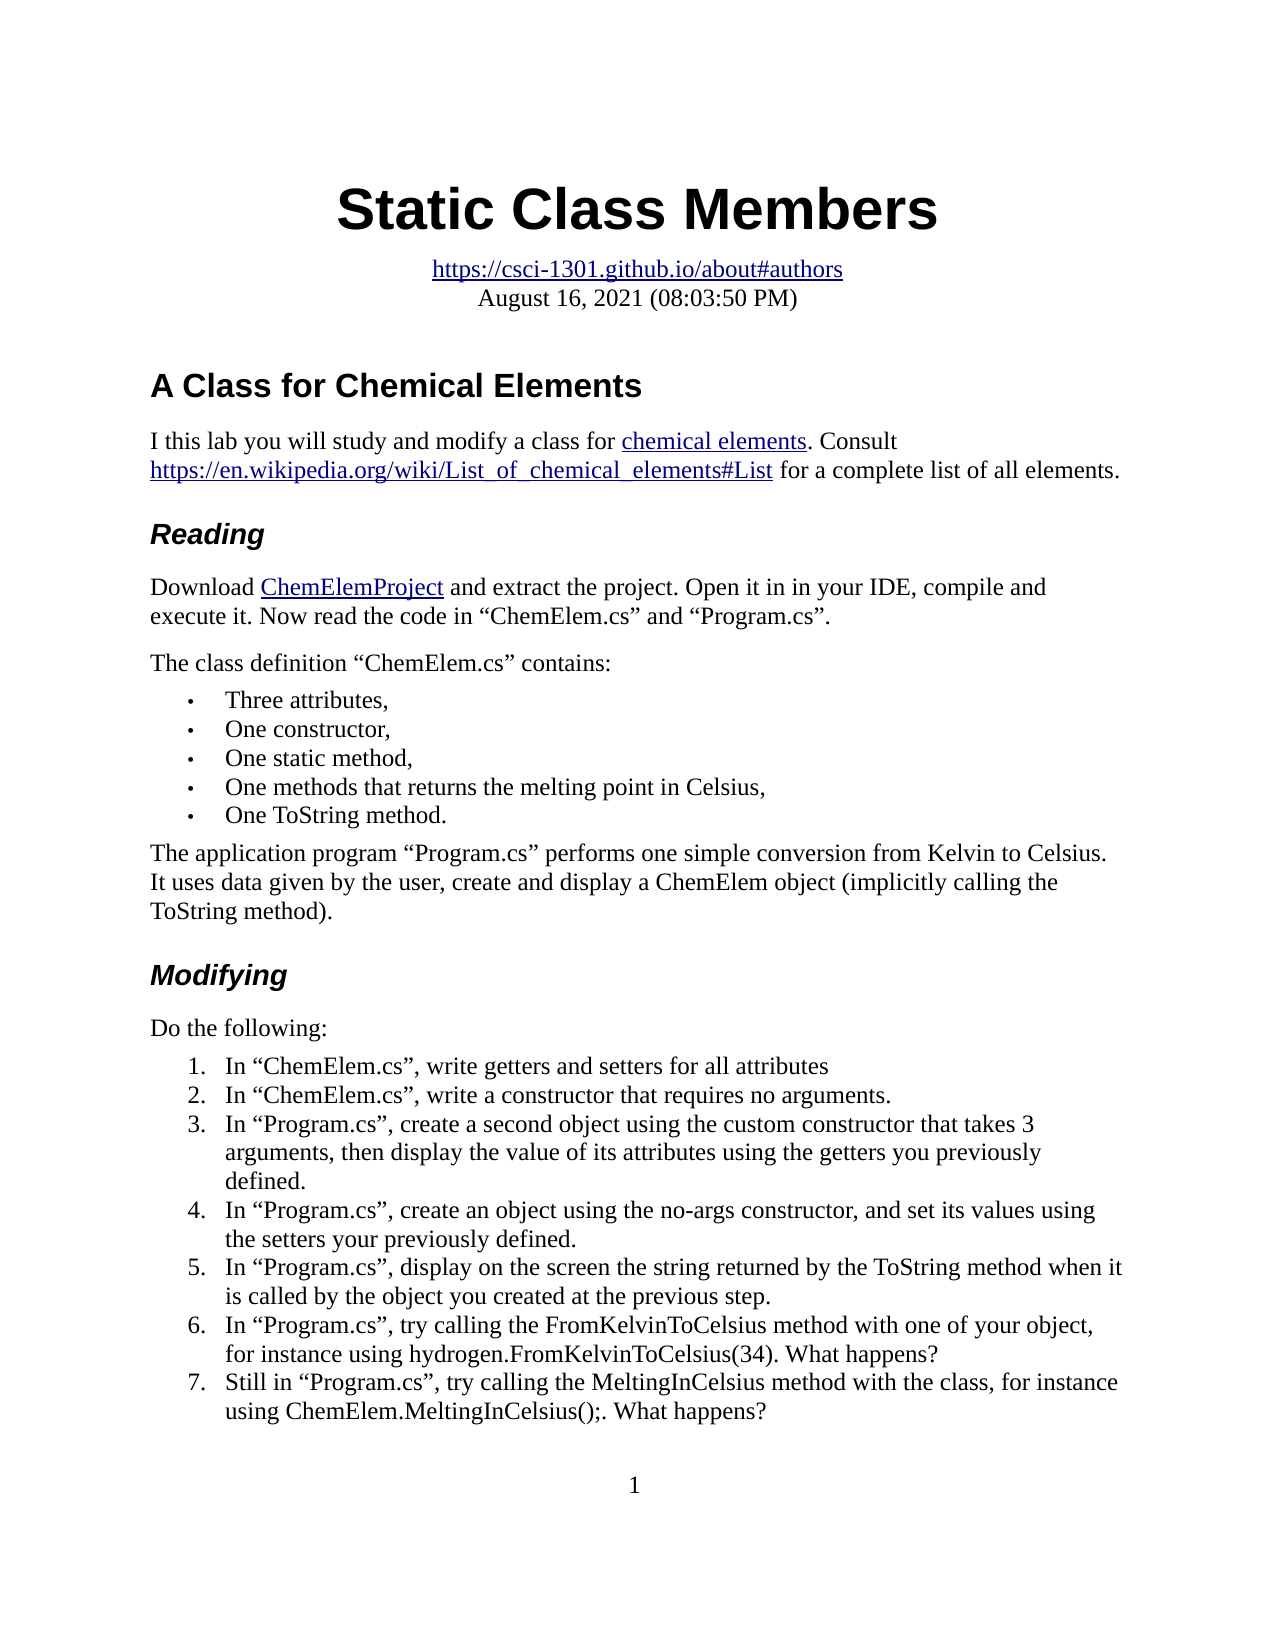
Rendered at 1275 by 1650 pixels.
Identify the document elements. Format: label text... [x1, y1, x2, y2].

text I this lab you will study and modify a class for chemical elements. Consult https://en.wikipedia.org/wiki/List_of_chemical_elements#List for a complete list of all elements. [150, 426, 1125, 483]
list Three attributes, [187, 686, 1125, 714]
text Do the following: [150, 1013, 1125, 1042]
list One ToString method. [187, 801, 1125, 829]
list In “Program.cs”, create an object using the no-args constructor, and set its values using the setters your previously defined. [187, 1195, 1125, 1252]
text The class definition “ChemElem.cs” contains: [150, 648, 1125, 677]
text The application program “Program.cs” performs one simple conversion from Kelvin to Celsius. It uses data given by the user, create and display a ChemElem object (implicitly calling the ToString method). [150, 838, 1125, 924]
list In “Program.cs”, try calling the FromKelvinToCelsius method with one of your object, for instance using hydrogen.FromKelvinToCelsius(34). What happens? [187, 1310, 1125, 1367]
list In “ChemElem.cs”, write getters and setters for all attributes [187, 1051, 1125, 1080]
list In “ChemElem.cs”, write a constructor that requires no arguments. [187, 1080, 1125, 1109]
list One static method, [187, 743, 1125, 772]
title Static Class Members [150, 175, 1125, 242]
list One methods that returns the melting point in Celsius, [187, 772, 1125, 801]
text Download ChemElemProject and extract the project. Open it in in your IDE, compile and execute it. Now read the code in “ChemElem.cs” and “Program.cs”. [150, 572, 1125, 630]
list Still in “Program.cs”, try calling the MeltingInCelsius method with the class, for instance using ChemElem.MeltingInCelsius();. What happens? [187, 1367, 1125, 1425]
list In “Program.cs”, create a second object using the custom constructor that takes 3 arguments, then display the value of its attributes using the getters you previously defined. [187, 1109, 1125, 1195]
subtitle A Class for Chemical Elements [150, 366, 1125, 404]
text August 16, 2021 (08:03:50 PM) [150, 283, 1125, 312]
subtitle Reading [150, 517, 1125, 551]
list One constructor, [187, 714, 1125, 743]
text https://csci-1301.github.io/about#authors [150, 254, 1125, 283]
subtitle Modifying [150, 958, 1125, 992]
list In “Program.cs”, display on the screen the string returned by the ToString method when it is called by the object you created at the previous step. [187, 1252, 1125, 1310]
